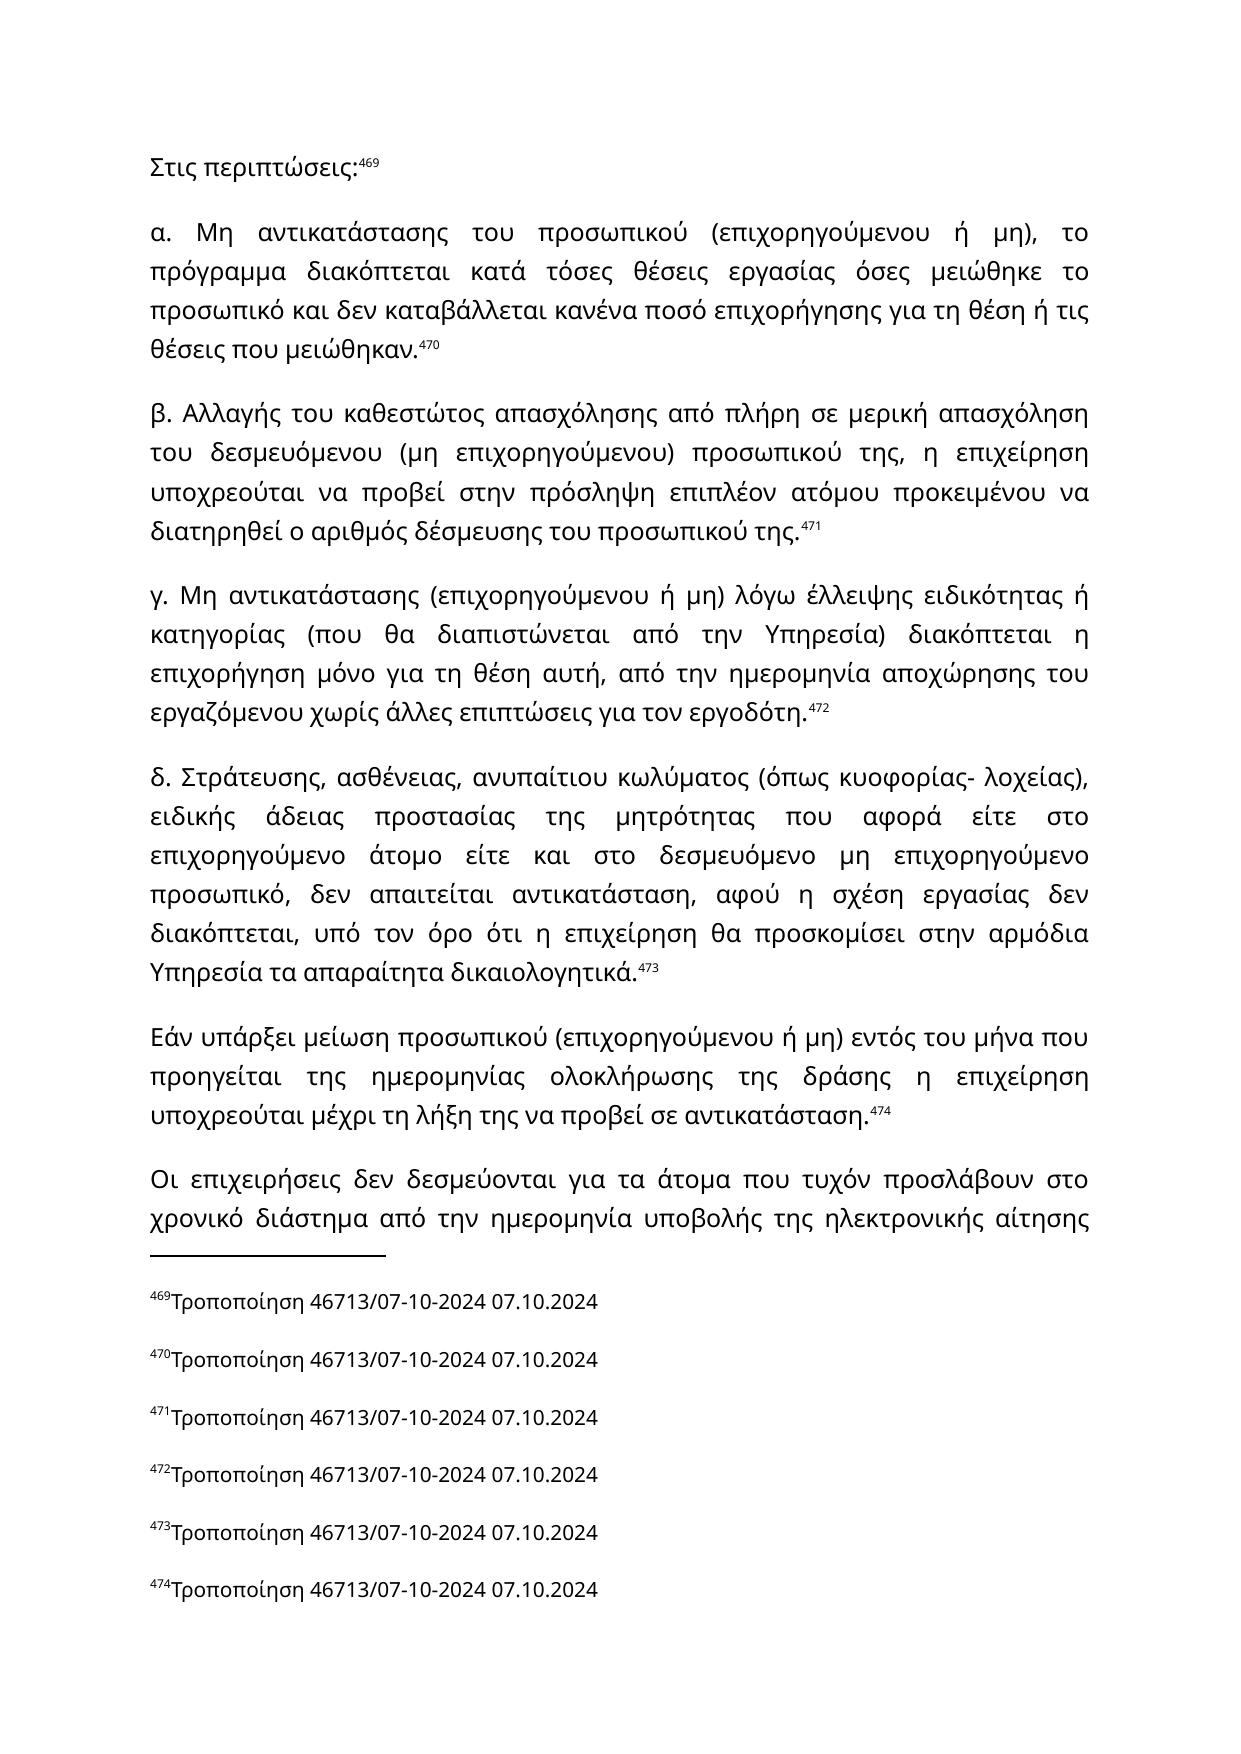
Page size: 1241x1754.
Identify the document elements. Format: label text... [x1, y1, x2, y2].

text Τροποποίηση 46713/07-10-2024 07.10.2024 [150, 1345, 1090, 1373]
text δ. Στράτευσης, ασθένειας, ανυπαίτιου κωλύματος (όπως κυοφορίας- λοχείας), ειδικής άδειας προστασίας της μητρότητας που αφορά είτε στο επιχορηγούμενο άτομο είτε και στο δεσμευόμενο μη επιχορηγούμενο προσωπικό, δεν απαιτείται αντικατάσταση, αφού η σχέση εργασίας δεν διακόπτεται, υπό τον όρο ότι η επιχείρηση θα προσκομίσει στην αρμόδια Υπηρεσία τα απαραίτητα δικαιολογητικά. [150, 759, 1090, 989]
text Τροποποίηση 46713/07-10-2024 07.10.2024 [150, 1460, 1090, 1489]
text Τροποποίηση 46713/07-10-2024 07.10.2024 [150, 1287, 1090, 1316]
text γ. Μη αντικατάστασης (επιχορηγούμενου ή μη) λόγω έλλειψης ειδικότητας ή κατηγορίας (που θα διαπιστώνεται από την Υπηρεσία) διακόπτεται η επιχορήγηση μόνο για τη θέση αυτή, από την ημερομηνία αποχώρησης του εργαζόμενου χωρίς άλλες επιπτώσεις για τον εργοδότη. [150, 577, 1090, 729]
text Στις περιπτώσεις: [150, 150, 1090, 184]
text Τροποποίηση 46713/07-10-2024 07.10.2024 [150, 1403, 1090, 1431]
text α. Μη αντικατάστασης του προσωπικού (επιχορηγούμενου ή μη), το πρόγραμμα διακόπτεται κατά τόσες θέσεις εργασίας όσες μειώθηκε το προσωπικό και δεν καταβάλλεται κανένα ποσό επιχορήγησης για τη θέση ή τις θέσεις που μειώθηκαν. [150, 214, 1090, 366]
text β. Αλλαγής του καθεστώτος απασχόλησης από πλήρη σε μερική απασχόληση του δεσμευόμενου (μη επιχορηγούμενου) προσωπικού της, η επιχείρηση υποχρεούται να προβεί στην πρόσληψη επιπλέον ατόμου προκειμένου να διατηρηθεί ο αριθμός δέσμευσης του προσωπικού της. [150, 396, 1090, 547]
text Τροποποίηση 46713/07-10-2024 07.10.2024 [150, 1576, 1090, 1604]
text Τροποποίηση 46713/07-10-2024 07.10.2024 [150, 1518, 1090, 1546]
text Οι επιχειρήσεις δεν δεσμεύονται για τα άτομα που τυχόν προσλάβουν στο χρονικό διάστημα από την ημερομηνία υποβολής της ηλεκτρονικής αίτησης [150, 1162, 1090, 1235]
text Εάν υπάρξει μείωση προσωπικού (επιχορηγούμενου ή μη) εντός του μήνα που προηγείται της ημερομηνίας ολοκλήρωσης της δράσης η επιχείρηση υποχρεούται μέχρι τη λήξη της να προβεί σε αντικατάσταση. [150, 1019, 1090, 1132]
